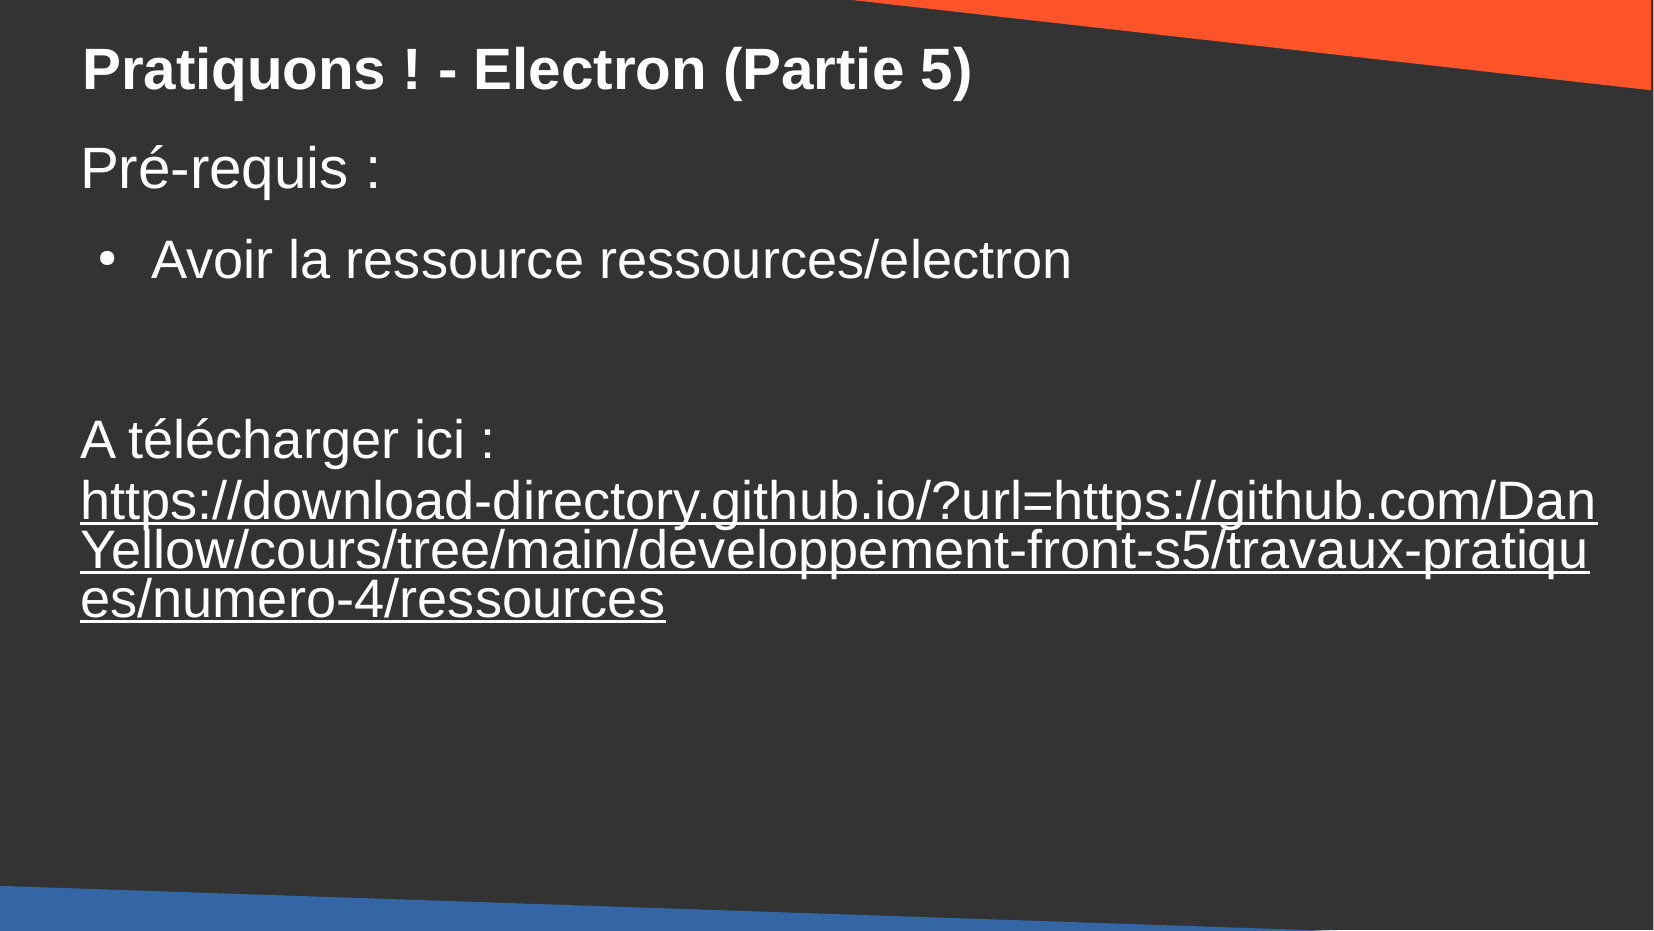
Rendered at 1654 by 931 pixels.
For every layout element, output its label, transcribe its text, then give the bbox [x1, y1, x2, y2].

text_box [0, 885, 1337, 931]
title Pratiquons ! - Electron (Partie 5) [82, 37, 1571, 114]
text_box [851, 0, 1652, 91]
list Pré-requis : Avoir la ressource ressources/electron A télécharger ici : https://download-directory.github.io/?url=https://github.com/DanYellow/cours/tree/main/developpement-front-s5/travaux-pratiques/numero-4/ressources [80, 135, 1620, 721]
